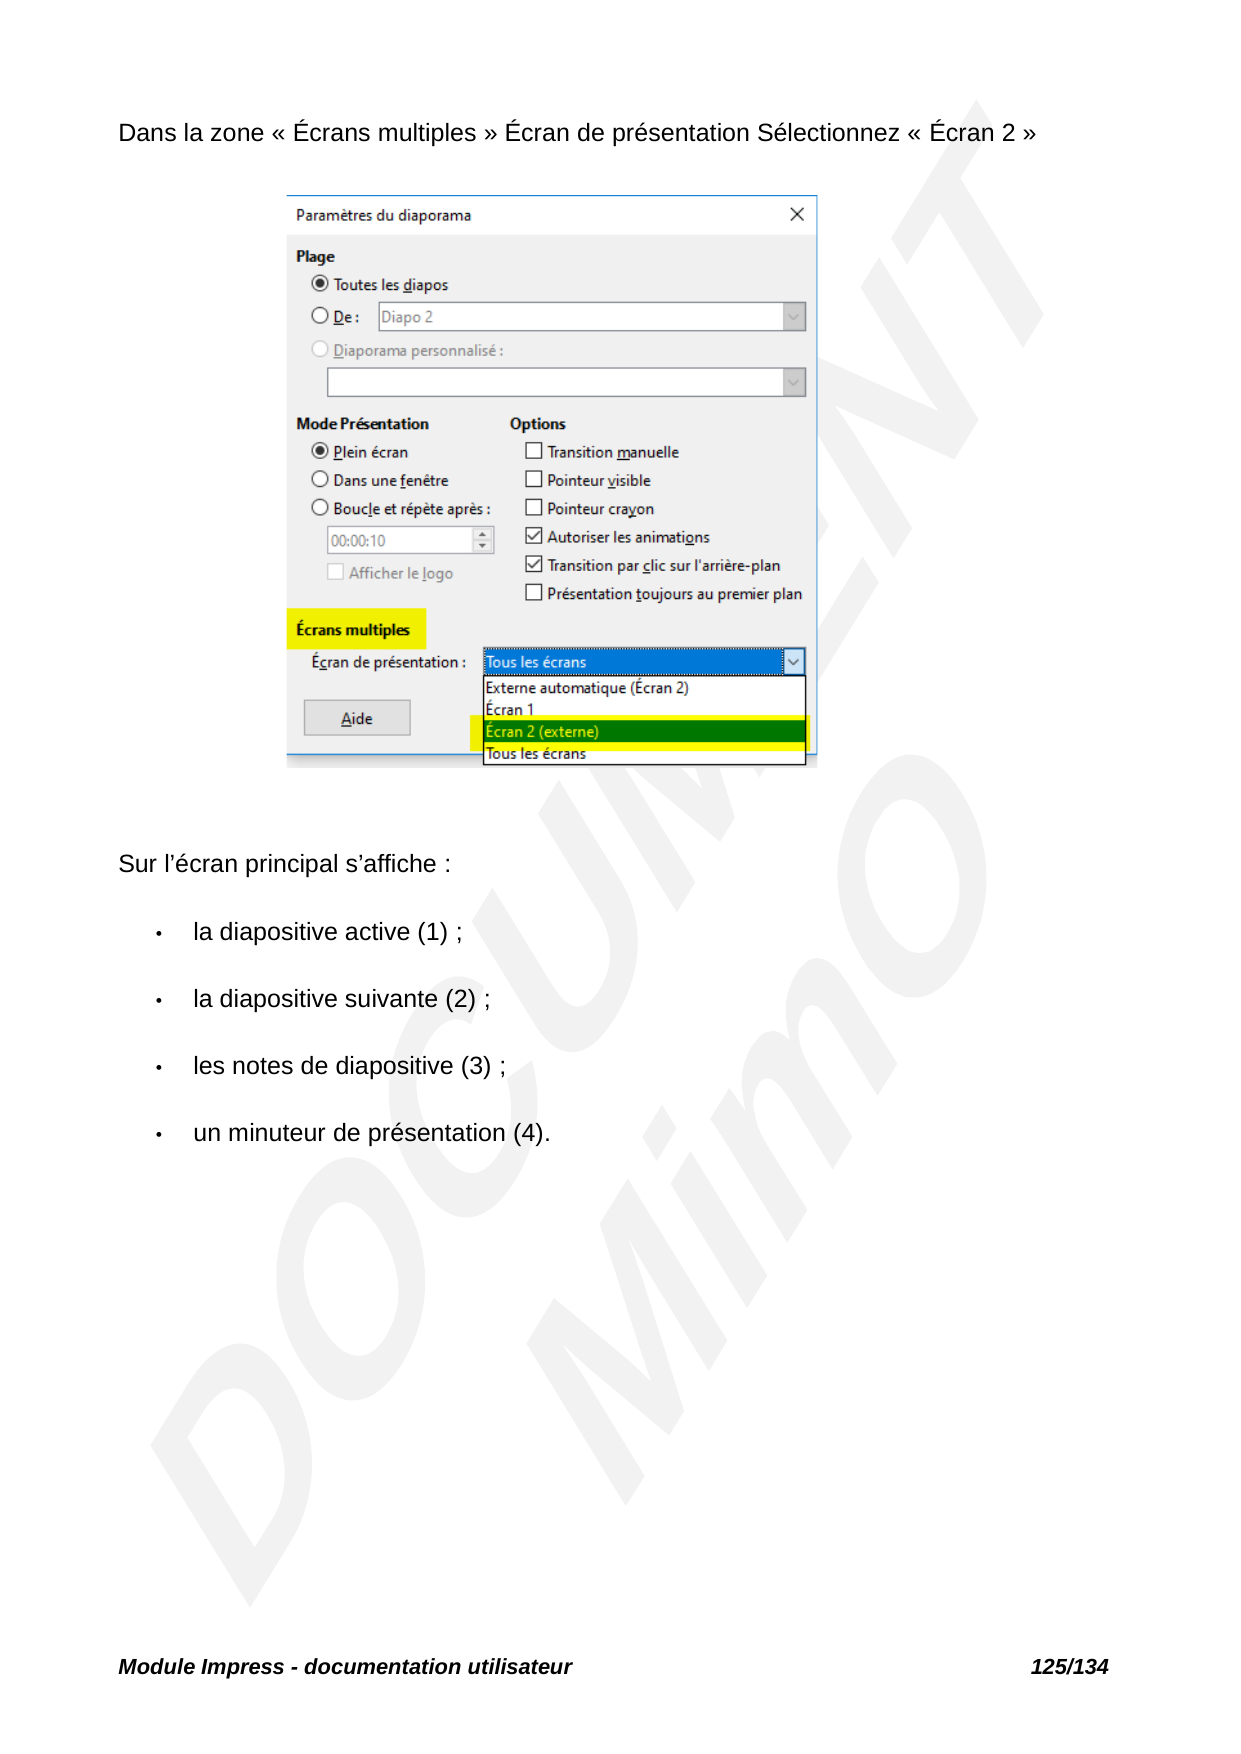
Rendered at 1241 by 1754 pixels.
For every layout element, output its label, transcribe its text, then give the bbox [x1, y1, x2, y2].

text Sur l’écran principal s’affiche : [118, 849, 1122, 878]
list un minuteur de présentation (4). [156, 1118, 1122, 1147]
picture [286, 195, 818, 768]
text Dans la zone « Écrans multiples » Écran de présentation Sélectionnez « Écran 2 » [118, 118, 1122, 147]
list les notes de diapositive (3) ; [156, 1051, 1122, 1080]
list la diapositive active (1) ; [156, 917, 1122, 946]
list la diapositive suivante (2) ; [156, 984, 1122, 1013]
